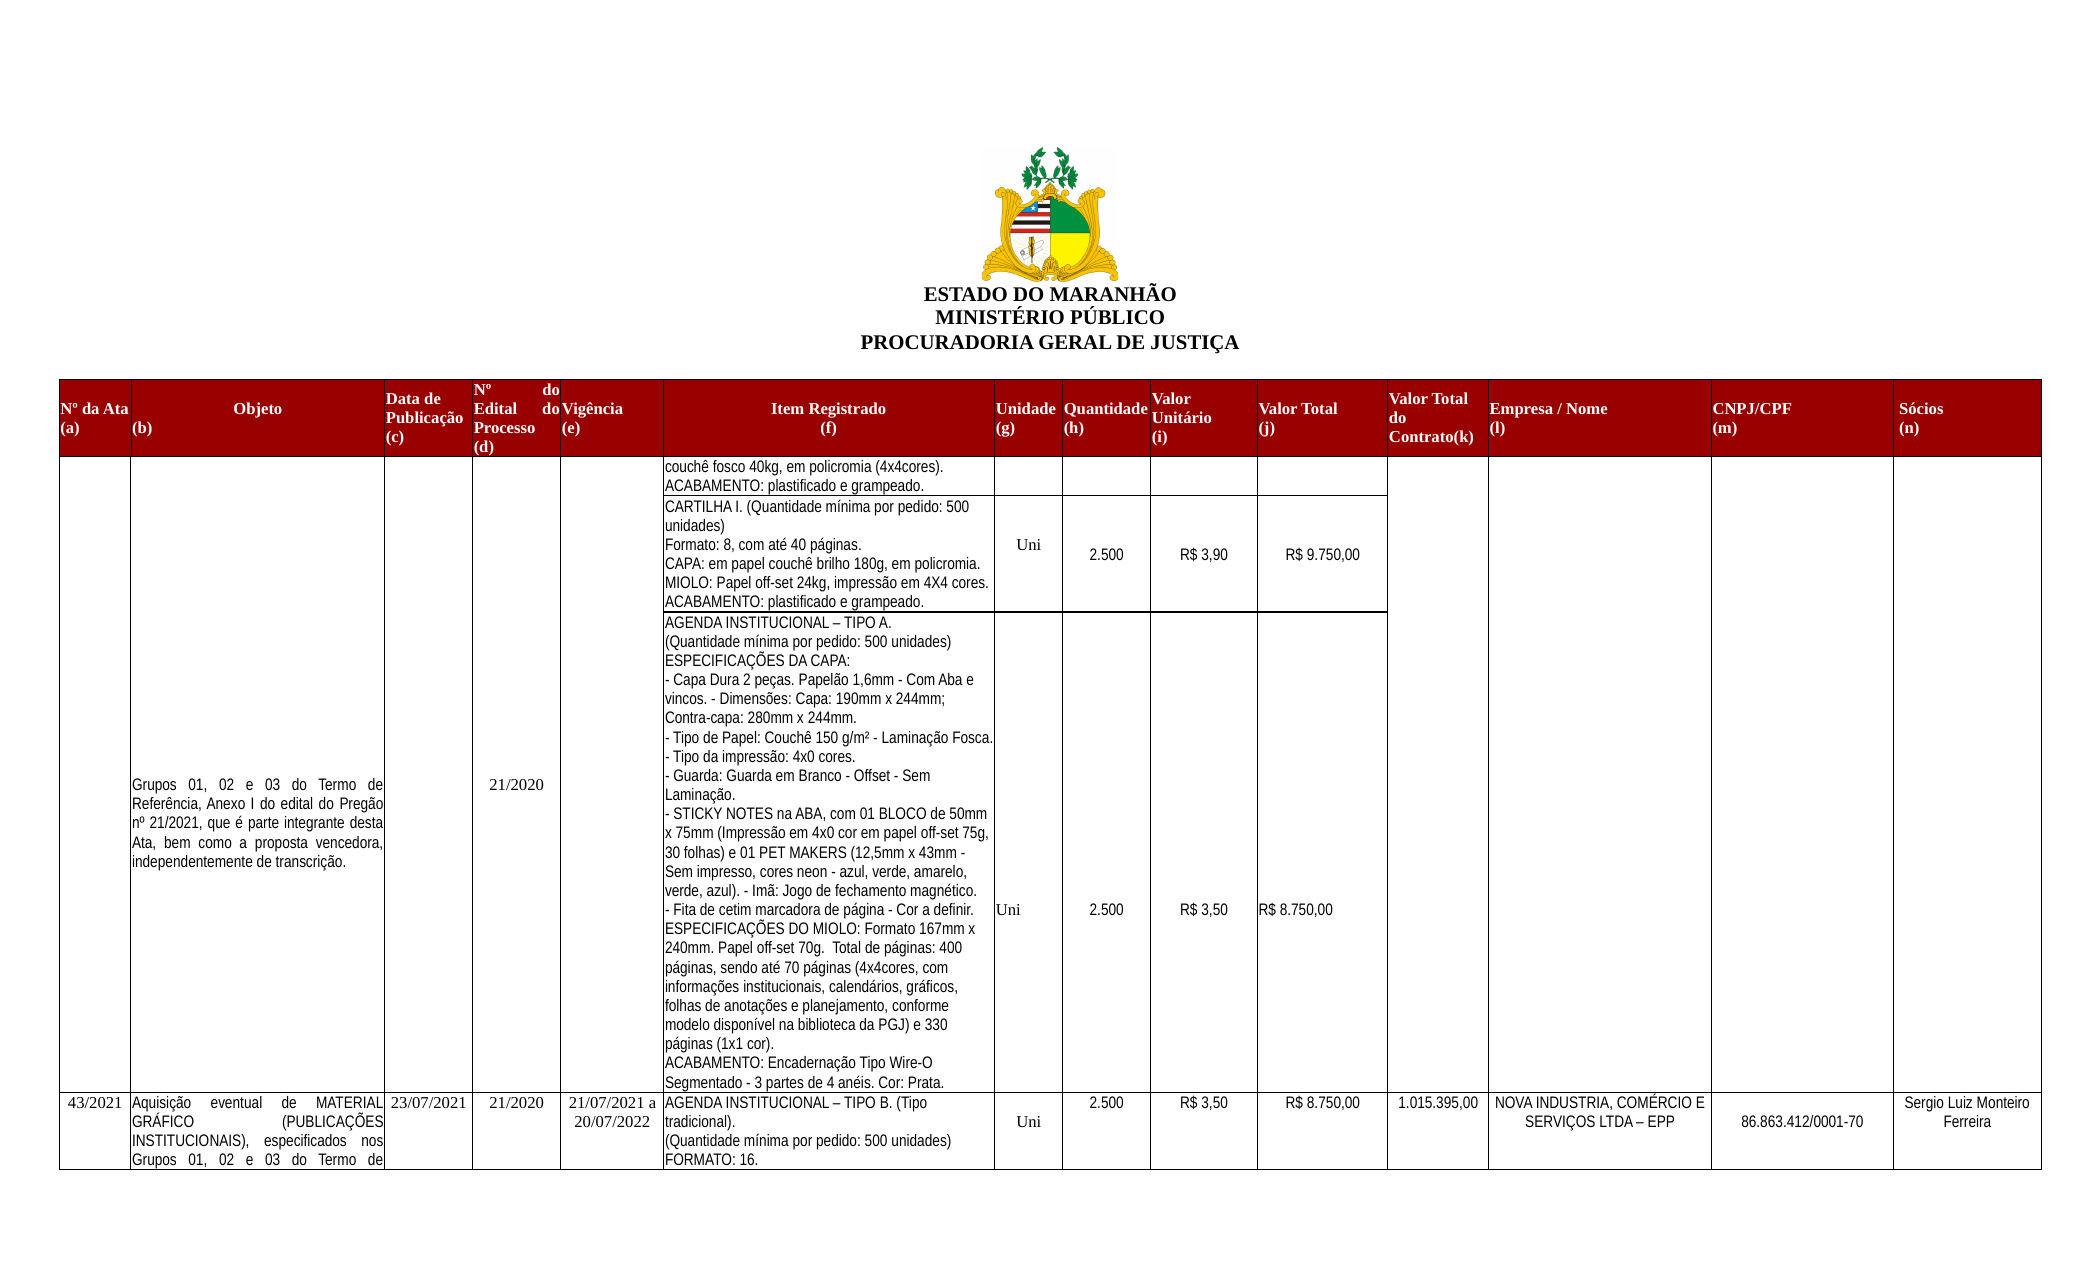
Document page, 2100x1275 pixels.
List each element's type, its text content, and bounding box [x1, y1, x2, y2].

table_cell Uni [995, 613, 1062, 1092]
table_cell R$ 3,90 [1151, 496, 1257, 611]
table_cell [1063, 457, 1150, 495]
table_cell 2.500 [1063, 1093, 1150, 1169]
table_cell R$ 8.750,00 [1258, 613, 1387, 1092]
table_cell 86.863.412/0001-70 [1712, 1093, 1893, 1169]
table_cell 2.500 [1063, 496, 1150, 611]
picture [981, 147, 1119, 282]
table_cell [1712, 457, 1893, 1092]
table_header Valor Total do Contrato(k) [1388, 380, 1488, 456]
table_header Data de Publicação (c) [385, 380, 472, 456]
table_cell [1489, 457, 1711, 1092]
table_header Valor Total (j) [1258, 380, 1387, 456]
table_header Valor Unitário (i) [1151, 380, 1257, 456]
table_cell AGENDA INSTITUCIONAL – TIPO B. (Tipo tradicional). (Quantidade mínima por pedido: 500 unidades) FORMATO: 16. [664, 1093, 994, 1169]
table_cell R$ 3,50 [1151, 613, 1257, 1092]
table_cell couchê fosco 40kg, em policromia (4x4cores). ACABAMENTO: plastificado e grampeado. [664, 457, 994, 495]
table_cell 1.015.395,00 [1388, 1093, 1488, 1169]
table_cell Uni [995, 1093, 1062, 1169]
table_cell 43/2021 [60, 1093, 130, 1169]
table_header Nº da Ata (a) [60, 380, 131, 456]
table_header CNPJ/CPF (m) [1712, 380, 1893, 456]
table_header Unidade (g) [995, 380, 1062, 456]
table_cell R$ 9.750,00 [1258, 496, 1387, 611]
table_cell Grupos 01, 02 e 03 do Termo de Referência, Anexo I do edital do Pregão nº 21/2021, que é parte integrante desta Ata, bem como a proposta vencedora, independentemente de transcrição. [131, 457, 384, 1092]
table_header Nº do Edital do Processo (d) [473, 380, 560, 456]
table_header Vigência (e) [561, 380, 663, 456]
table_cell [1258, 457, 1387, 495]
table_cell Aquisição eventual de MATERIAL GRÁFICO (PUBLICAÇÕES INSTITUCIONAIS), especificados nos Grupos 01, 02 e 03 do Termo de [131, 1093, 384, 1169]
table_cell [385, 457, 472, 1092]
table_cell Uni [995, 496, 1062, 611]
table_cell 21/07/2021 a 20/07/2022 [561, 1093, 663, 1169]
table_cell R$ 3,50 [1151, 1093, 1257, 1169]
table_cell [1151, 457, 1257, 495]
table_cell 2.500 [1063, 613, 1150, 1092]
table_cell [995, 457, 1062, 495]
table_cell [60, 457, 130, 1092]
table_header Objeto (b) [132, 380, 384, 456]
table_cell AGENDA INSTITUCIONAL – TIPO A. (Quantidade mínima por pedido: 500 unidades) ESPECIFICAÇÕES DA CAPA: - Capa Dura 2 peças. Papelão 1,6mm - Com Aba e vincos. - Dimensões: Capa: 190mm x 244mm; Contra-capa: 280mm x 244mm. - Tipo de Papel: Couchê 150 g/m² - Laminação Fosca. - Tipo da impressão: 4x0 cores. - Guarda: Guarda em Branco - Offset - Sem Laminação. - STICKY NOTES na ABA, com 01 BLOCO de 50mm x 75mm (Impressão em 4x0 cor em papel off-set 75g, 30 folhas) e 01 PET MAKERS (12,5mm x 43mm - Sem impresso, cores neon - azul, verde, amarelo, verde, azul). - Imã: Jogo de fechamento magnético. - Fita de cetim marcadora de página - Cor a definir. ESPECIFICAÇÕES DO MIOLO: Formato 167mm x 240mm. Papel off-set 70g. Total de páginas: 400 páginas, sendo até 70 páginas (4x4cores, com informações institucionais, calendários, gráficos, folhas de anotações e planejamento, conforme modelo disponível na biblioteca da PGJ) e 330 páginas (1x1 cor). ACABAMENTO: Encadernação Tipo Wire-O Segmentado - 3 partes de 4 anéis. Cor: Prata. [664, 613, 994, 1092]
table_cell [561, 457, 663, 1092]
table_header Quantidade (h) [1063, 380, 1150, 456]
table_cell [1388, 457, 1488, 1092]
table_cell 21/2020 [473, 457, 560, 1092]
table_cell NOVA INDUSTRIA, COMÉRCIO E SERVIÇOS LTDA – EPP [1489, 1093, 1711, 1169]
table_cell 21/2020 [473, 1093, 560, 1169]
table_header Sócios (n) [1894, 380, 2041, 456]
table_cell CARTILHA I. (Quantidade mínima por pedido: 500 unidades) Formato: 8, com até 40 páginas. CAPA: em papel couchê brilho 180g, em policromia. MIOLO: Papel off-set 24kg, impressão em 4X4 cores. ACABAMENTO: plastificado e grampeado. [664, 496, 994, 611]
table_cell Sergio Luiz Monteiro Ferreira [1894, 1093, 2041, 1169]
table_cell R$ 8.750,00 [1258, 1093, 1387, 1169]
table_cell [1894, 457, 2041, 1092]
table_cell 23/07/2021 [385, 1093, 472, 1169]
table_header Empresa / Nome (l) [1489, 380, 1711, 456]
table_header Item Registrado (f) [664, 380, 994, 456]
